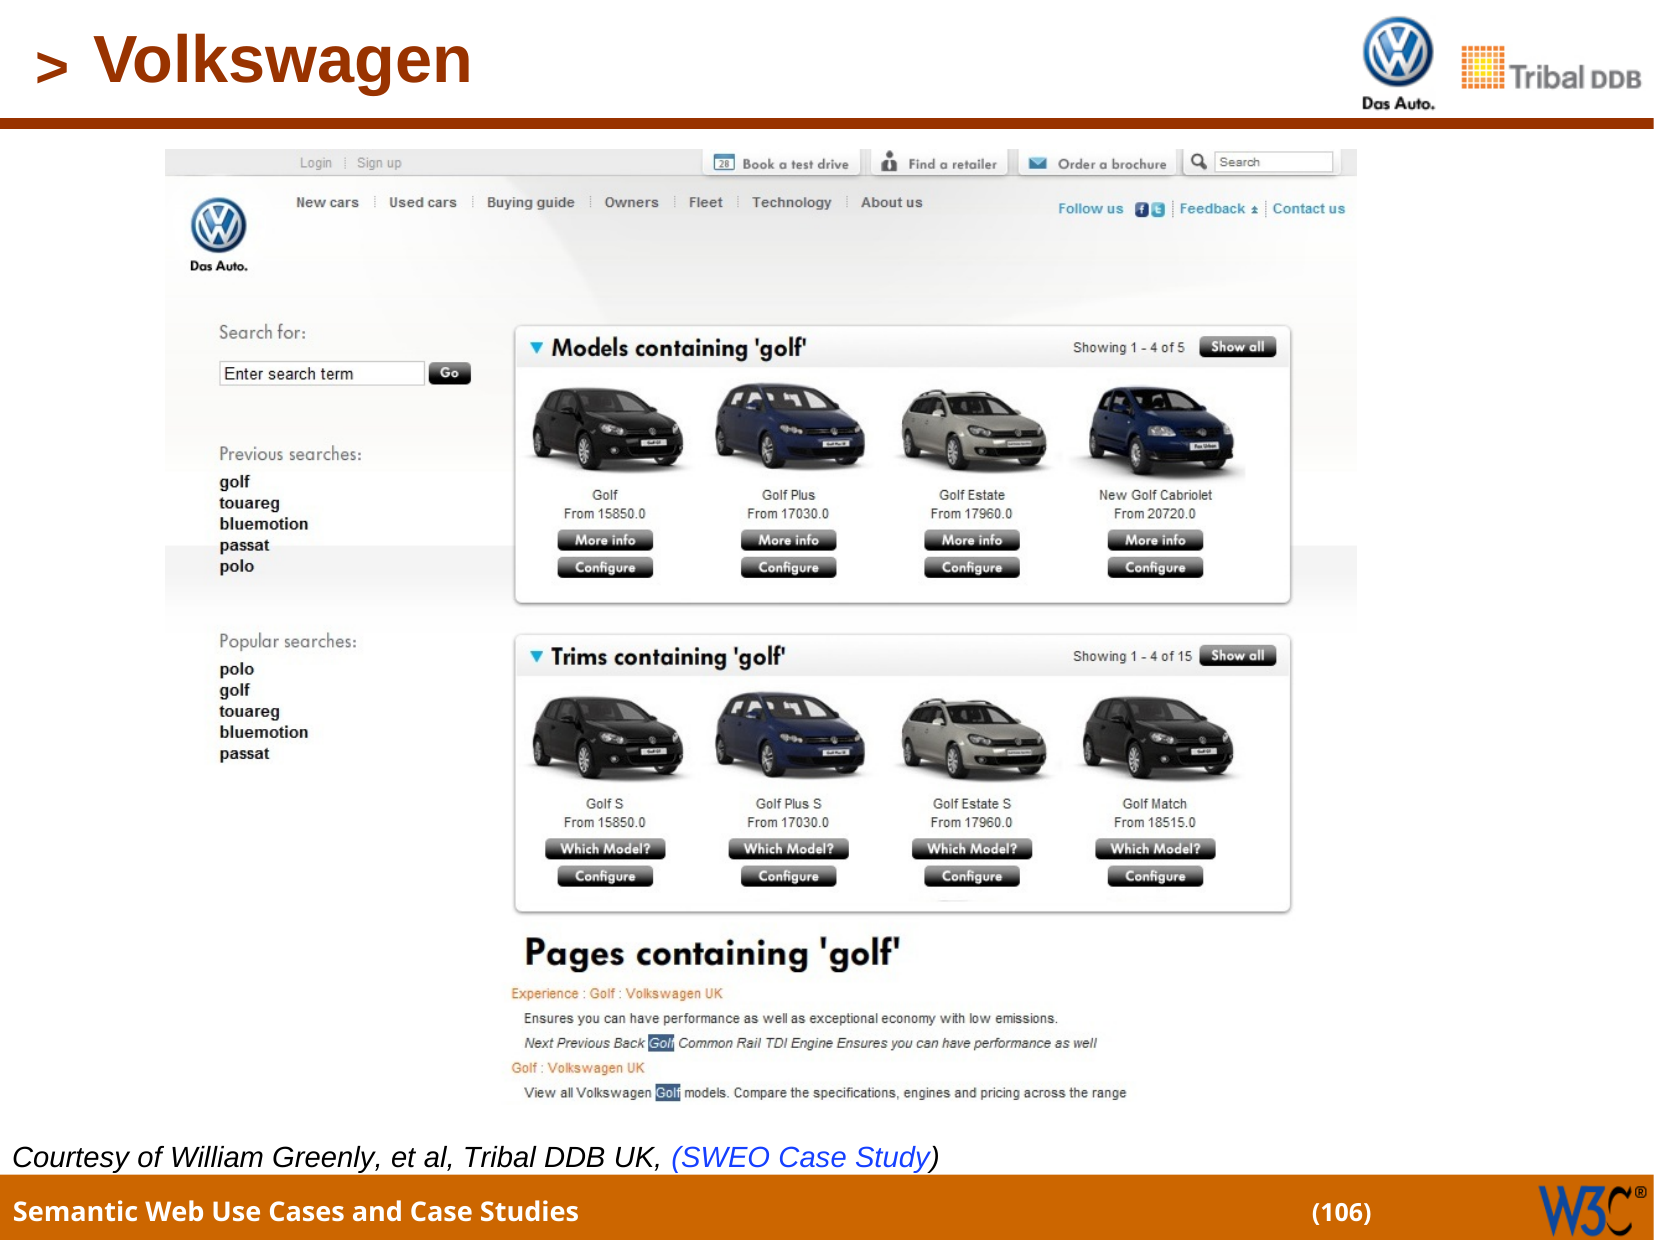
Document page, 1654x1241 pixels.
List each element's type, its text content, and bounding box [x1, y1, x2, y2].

picture [165, 149, 1357, 1105]
picture [1346, 7, 1649, 114]
title Volkswagen [93, 0, 1493, 119]
picture [1535, 1183, 1651, 1240]
text_box Courtesy of William Greenly, et al, Tribal DDB UK, (SWEO Case Study) [11, 1139, 930, 1173]
